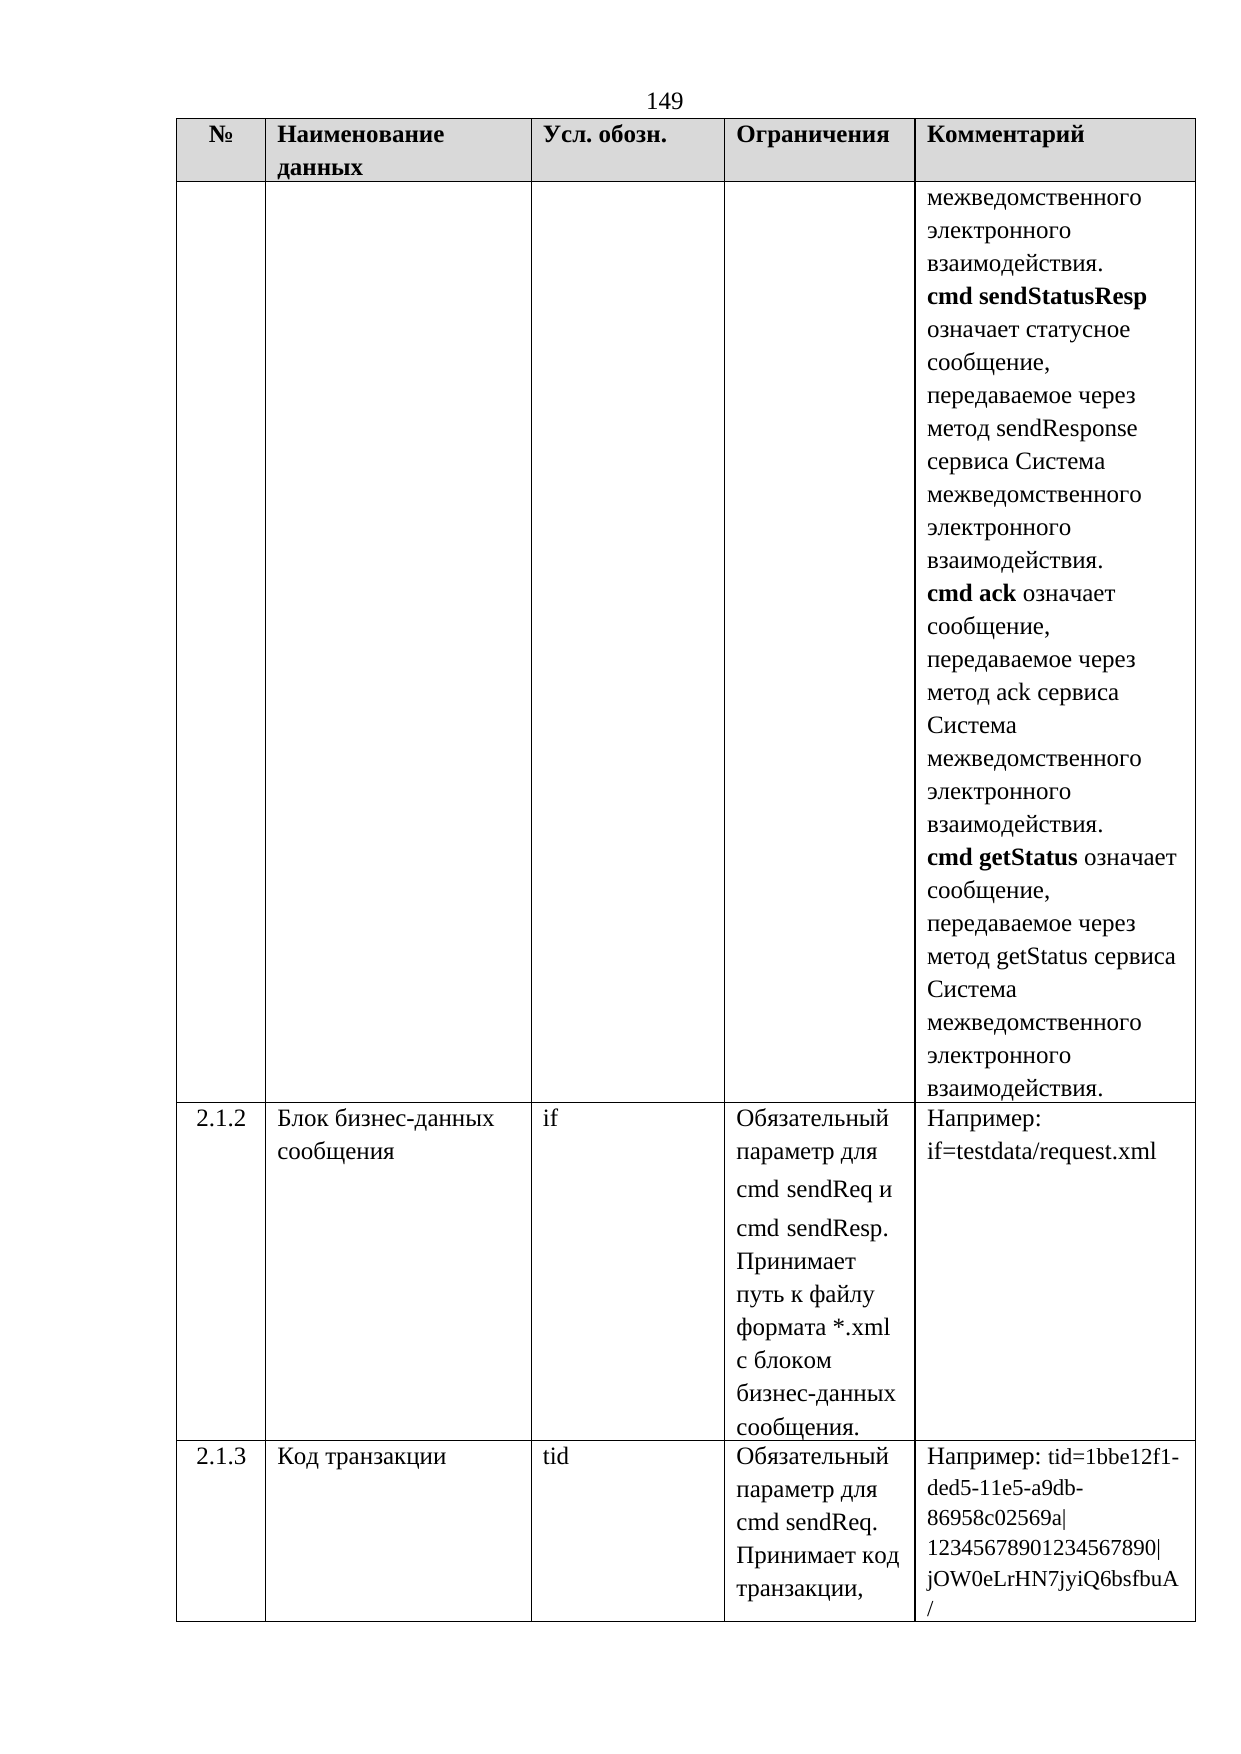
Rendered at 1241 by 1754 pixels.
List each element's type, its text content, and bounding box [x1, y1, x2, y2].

table_cell Например: if=testdata/request.xml [916, 1103, 1195, 1440]
table_cell межведомственного электронного взаимодействия. сmd sendStatusResp означает статусное сообщение, передаваемое через метод sendResponse сервиса Система межведомственного электронного взаимодействия. сmd ack означает сообщение, передаваемое через метод ack сервиса Система межведомственного электронного взаимодействия. сmd getStatus означает сообщение, передаваемое через метод getStatus сервиса Система межведомственного электронного взаимодействия. [916, 182, 1195, 1102]
table_header Комментарий [916, 119, 1195, 181]
table_cell if [532, 1103, 724, 1440]
table_cell Блок бизнес-данных сообщения [266, 1103, 531, 1440]
table_cell 2.1.2 [177, 1103, 265, 1440]
table_cell Обязательный параметр для cmd sendReq. Принимает код транзакции, [725, 1441, 914, 1621]
table_cell [177, 182, 265, 1102]
table_header Усл. обозн. [532, 119, 724, 181]
table_header Ограничения [725, 119, 914, 181]
table_cell Например: tid=1bbe12f1-ded5-11e5-a9db-86958c02569a|12345678901234567890|jOW0eLrHN7jyiQ6bsfbuA/ [916, 1441, 1195, 1621]
table_cell 2.1.3 [177, 1441, 265, 1621]
table_cell [532, 182, 724, 1102]
table_cell tid [532, 1441, 724, 1621]
table_cell Код транзакции [266, 1441, 531, 1621]
table_header Наименование данных [266, 119, 531, 181]
table_cell [266, 182, 531, 1102]
table_cell Обязательный параметр для cmd sendReq и cmd sendResp. Принимает путь к файлу формата *.xml с блоком бизнес-данных сообщения. [725, 1103, 914, 1440]
table_header № [177, 119, 265, 181]
table_cell [725, 182, 914, 1102]
